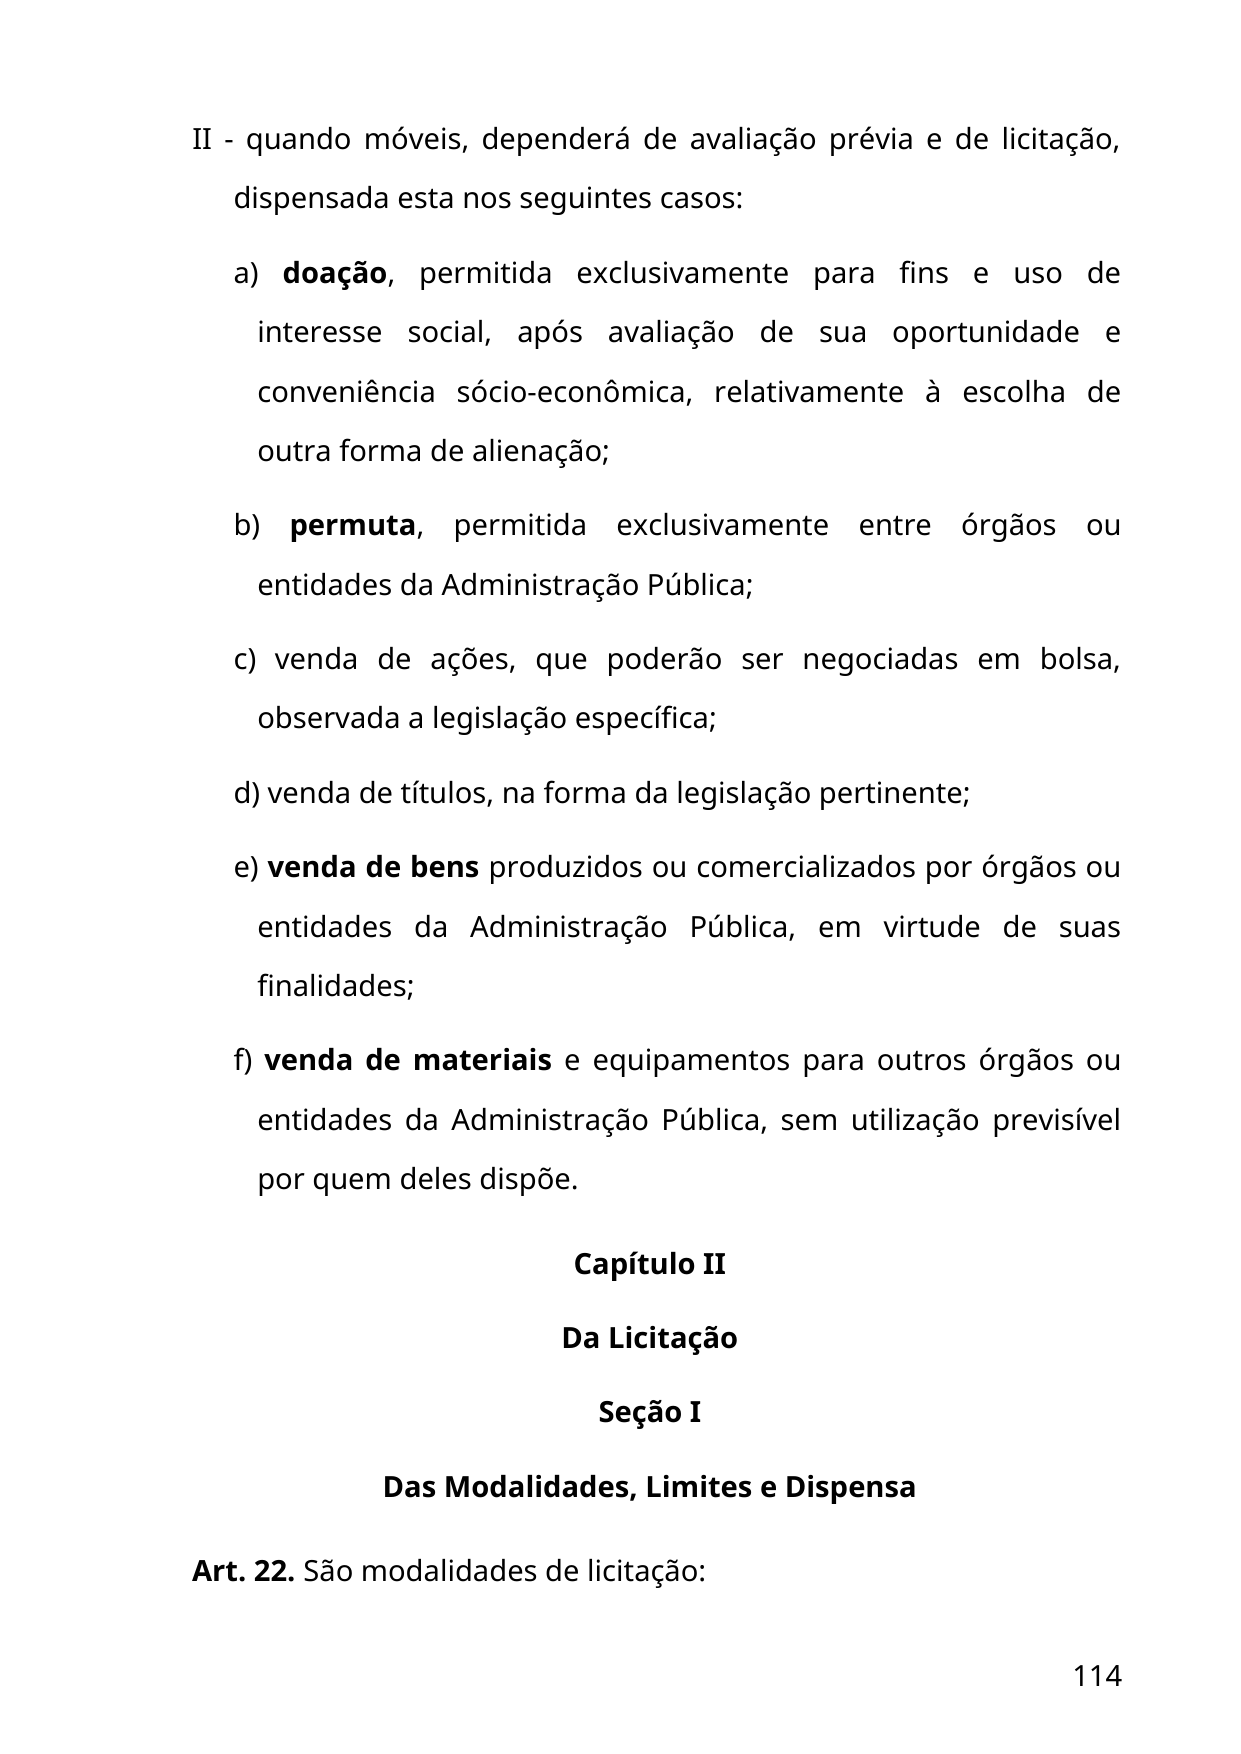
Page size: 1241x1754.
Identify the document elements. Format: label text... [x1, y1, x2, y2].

text b) permuta, permitida exclusivamente entre órgãos ou entidades da Administração Pública; [233, 504, 1122, 604]
text Da Licitação [118, 1317, 1122, 1357]
text a) doação, permitida exclusivamente para fins e uso de interesse social, após avaliação de sua oportunidade e conveniência sócio-econômica, relativamente à escolha de outra forma de alienação; [233, 252, 1122, 470]
text Capítulo II [118, 1243, 1122, 1283]
text e) venda de bens produzidos ou comercializados por órgãos ou entidades da Administração Pública, em virtude de suas finalidades; [233, 846, 1122, 1005]
text Art. 22. São modalidades de licitação: [192, 1550, 1122, 1590]
text II - quando móveis, dependerá de avaliação prévia e de licitação, dispensada esta nos seguintes casos: [192, 118, 1122, 217]
text f) venda de materiais e equipamentos para outros órgãos ou entidades da Administração Pública, sem utilização previsível por quem deles dispõe. [233, 1039, 1122, 1198]
text Das Modalidades, Limites e Dispensa [118, 1466, 1122, 1506]
text d) venda de títulos, na forma da legislação pertinente; [233, 772, 1122, 812]
text Seção I [118, 1392, 1122, 1431]
text c) venda de ações, que poderão ser negociadas em bolsa, observada a legislação específica; [233, 638, 1122, 737]
